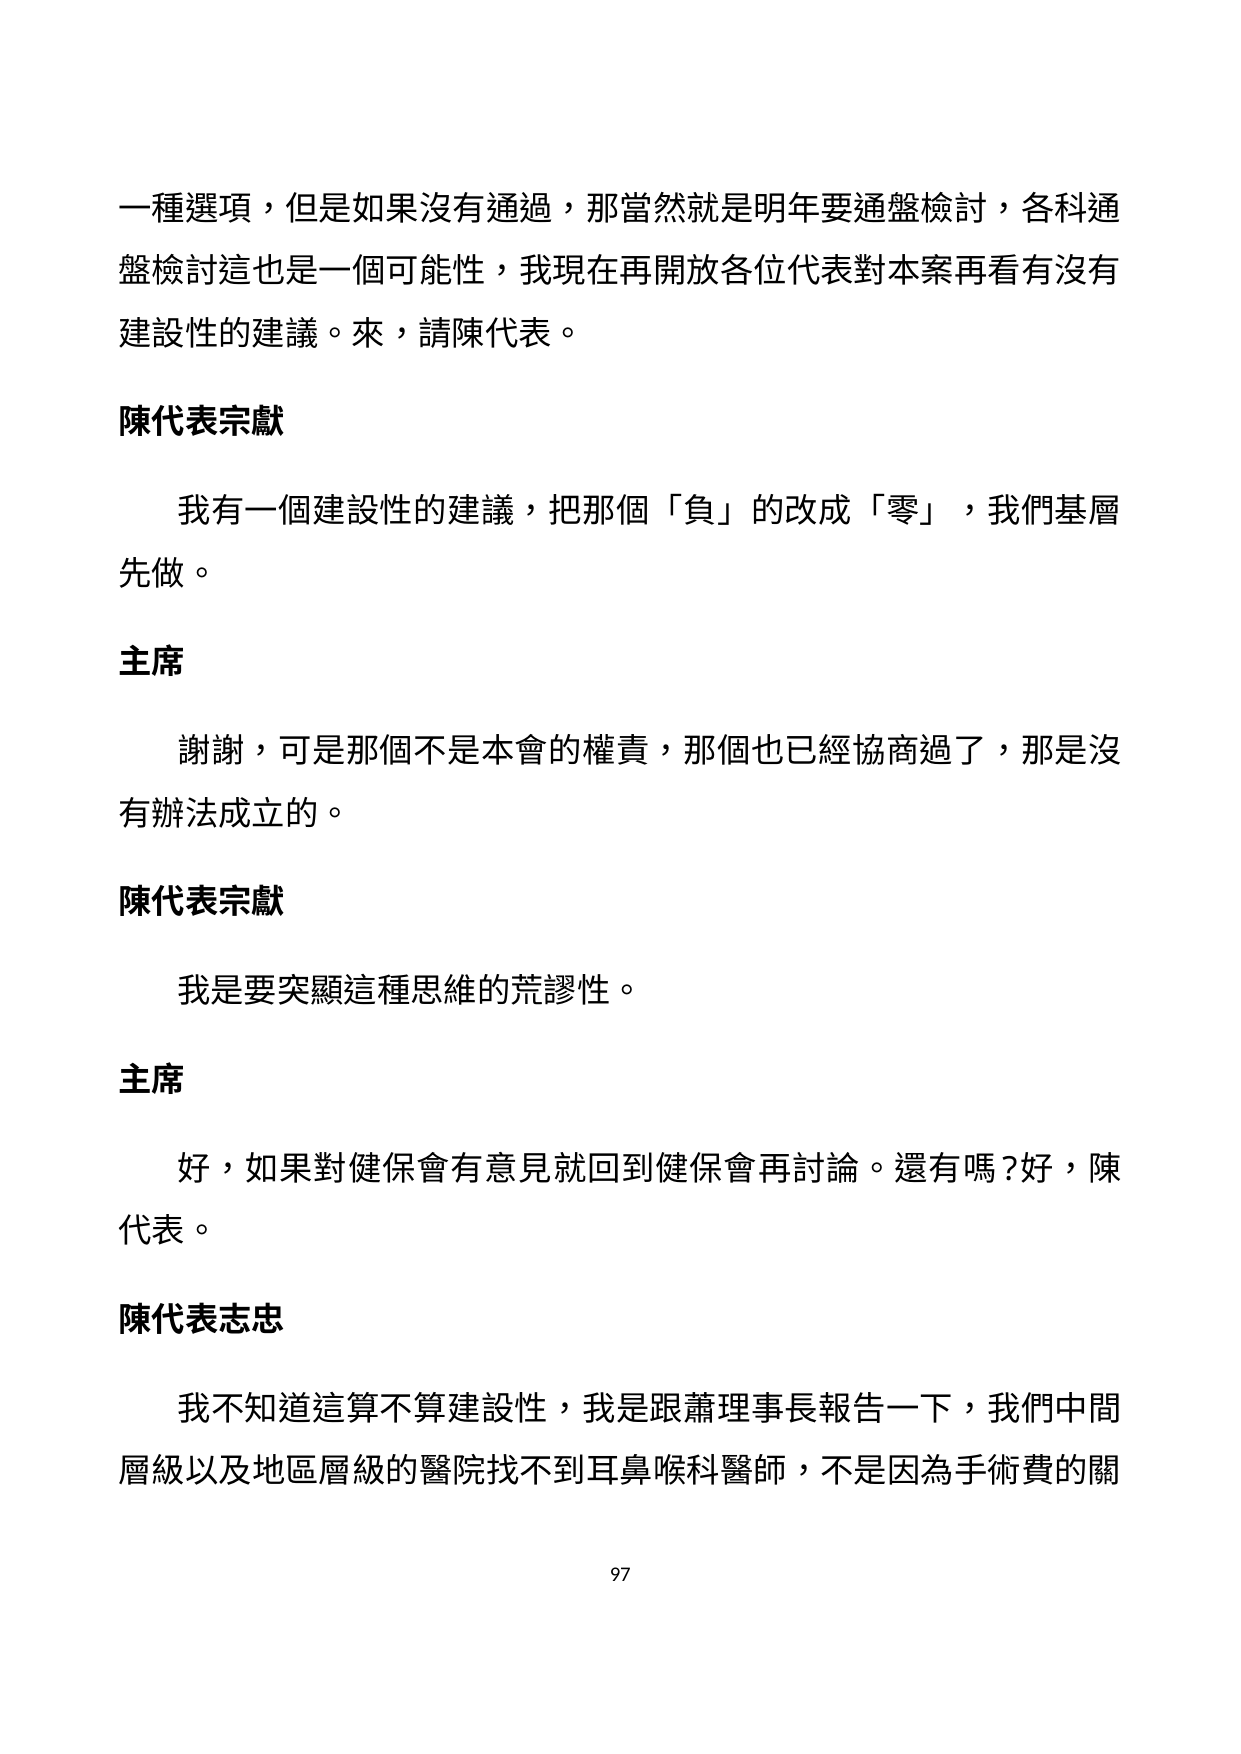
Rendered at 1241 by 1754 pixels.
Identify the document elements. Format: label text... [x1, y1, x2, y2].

text 主席 [118, 618, 1122, 680]
text 我是要突顯這種思維的荒謬性。 [118, 947, 1122, 1009]
text 陳代表宗獻 [118, 858, 1122, 920]
text 謝謝，可是那個不是本會的權責，那個也已經協商過了，那是沒有辦法成立的。 [118, 707, 1122, 832]
text 主席 [118, 1035, 1122, 1098]
text 一種選項，但是如果沒有通過，那當然就是明年要通盤檢討，各科通盤檢討這也是一個可能性，我現在再開放各位代表對本案再看有沒有建設性的建議。來，請陳代表。 [118, 164, 1122, 352]
text 陳代表宗獻 [118, 378, 1122, 440]
text 我有一個建設性的建議，把那個「負」的改成「零」，我們基層先做。 [118, 467, 1122, 592]
text 好，如果對健保會有意見就回到健保會再討論。還有嗎?好，陳代表。 [118, 1124, 1122, 1249]
text 陳代表志忠 [118, 1275, 1122, 1338]
text 我不知道這算不算建設性，我是跟蕭理事長報告一下，我們中間層級以及地區層級的醫院找不到耳鼻喉科醫師，不是因為手術費的關 [118, 1364, 1122, 1489]
